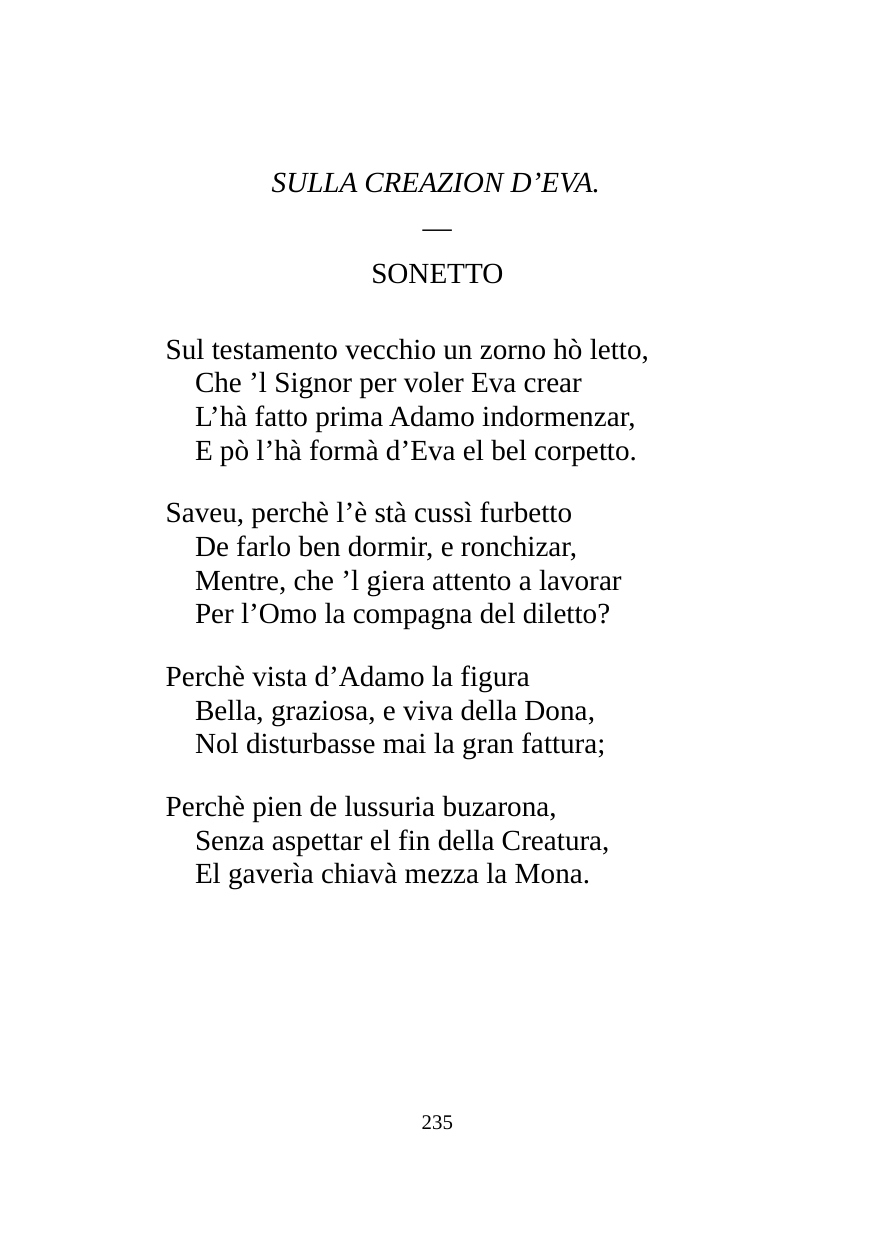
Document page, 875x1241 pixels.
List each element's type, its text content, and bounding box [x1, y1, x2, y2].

text Perchè pien de lussuria buzarona, Senza aspettar el fin della Creatura, El gaverìa chiavà mezza la Mona. [165, 789, 768, 890]
text — [106, 211, 768, 244]
text SONETTO [106, 257, 768, 290]
text Perchè vista d’Adamo la figura Bella, graziosa, e viva della Dona, Nol disturbasse mai la gran fattura; [165, 659, 768, 760]
subtitle SULLA CREAZION D’EVA. [106, 165, 768, 199]
text Saveu, perchè l’è stà cussì furbetto De farlo ben dormir, e ronchizar, Mentre, che ’l giera attento a lavorar Per l’Omo la compagna del diletto? [165, 496, 768, 630]
text Sul testamento vecchio un zorno hò letto, Che ’l Signor per voler Eva crear L’hà fatto prima Adamo indormenzar, E pò l’hà formà d’Eva el bel corpetto. [165, 332, 768, 466]
